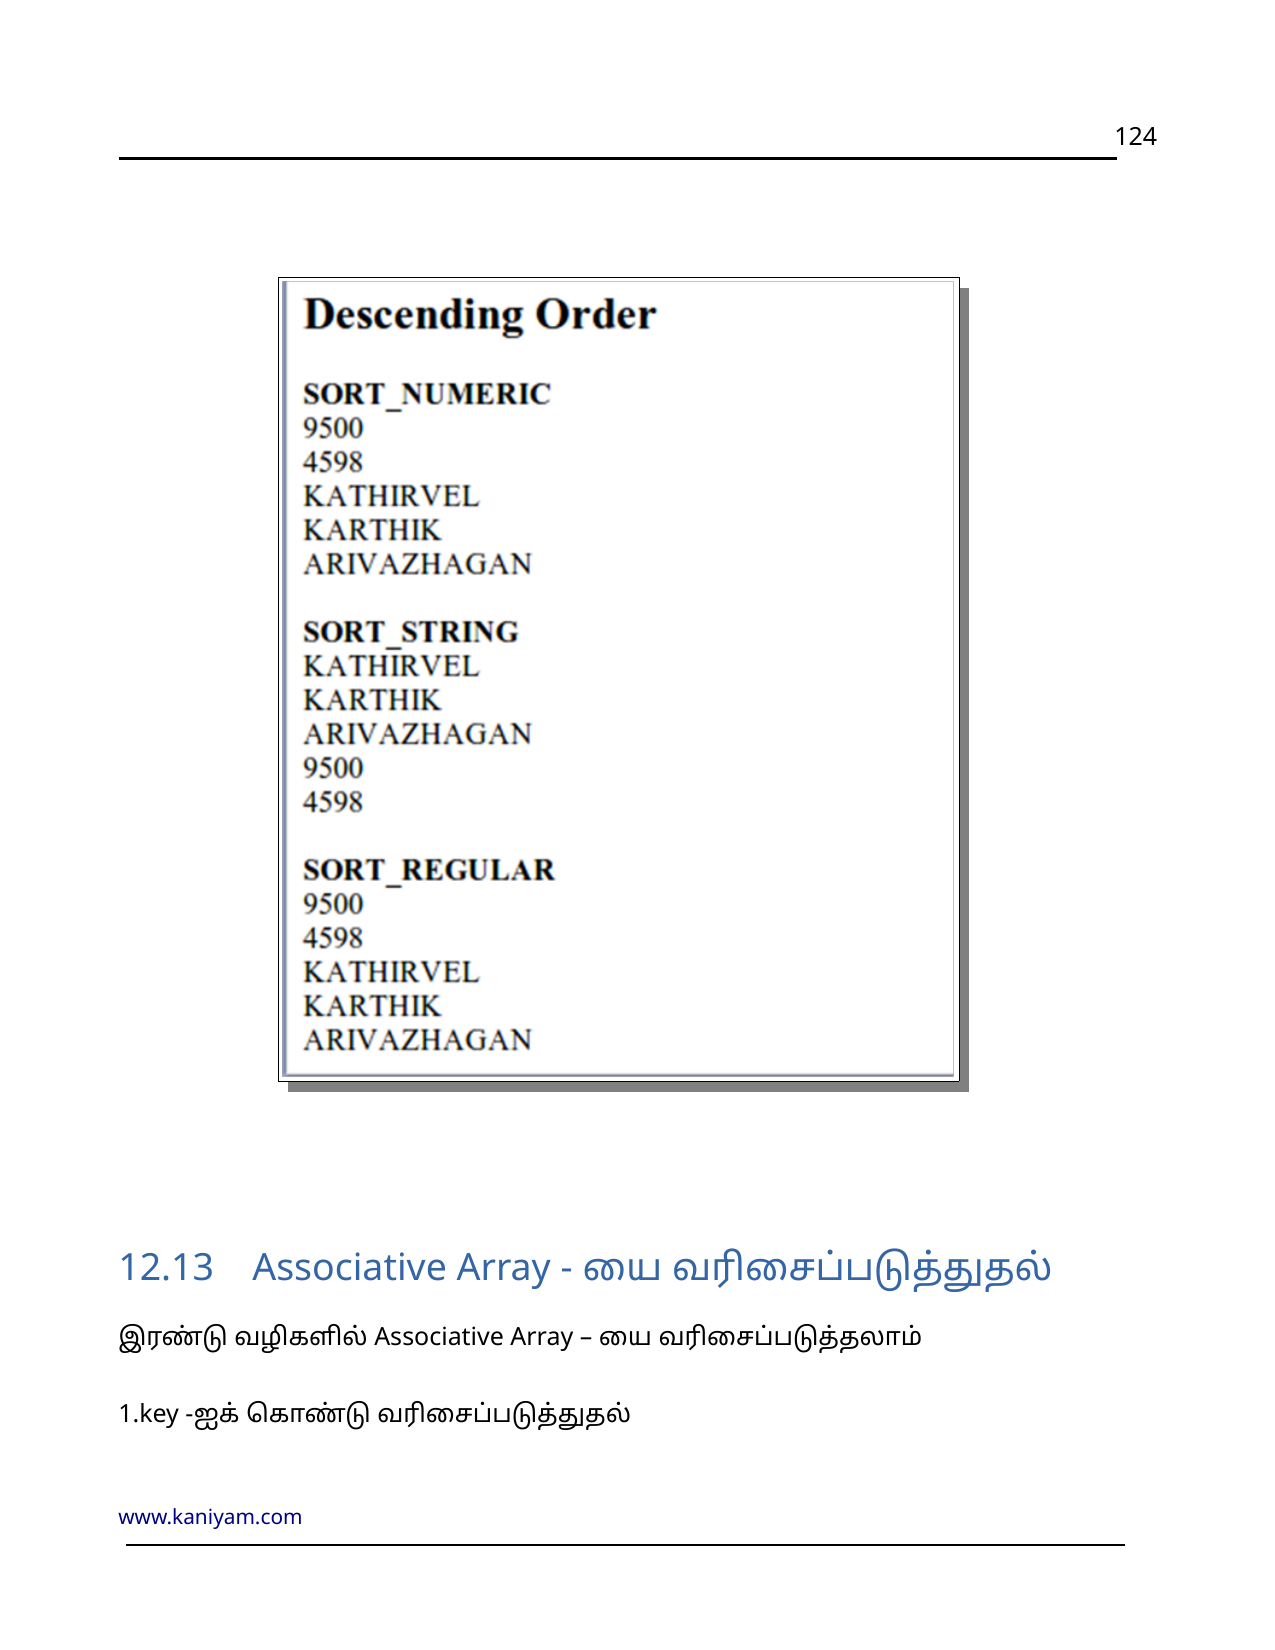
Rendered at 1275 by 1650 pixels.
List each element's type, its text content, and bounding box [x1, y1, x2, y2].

picture [280, 280, 956, 1079]
subtitle Associative Array - யை வரிசைப்படுத்துதல் [118, 1240, 1157, 1294]
text 1.key -ஐக் கொண்டு வரிசைப்படுத்துதல் [118, 1396, 1157, 1432]
text இரண்டு வழிகளில் Associative Array – யை வரிசைப்படுத்தலாம் [118, 1318, 1157, 1354]
